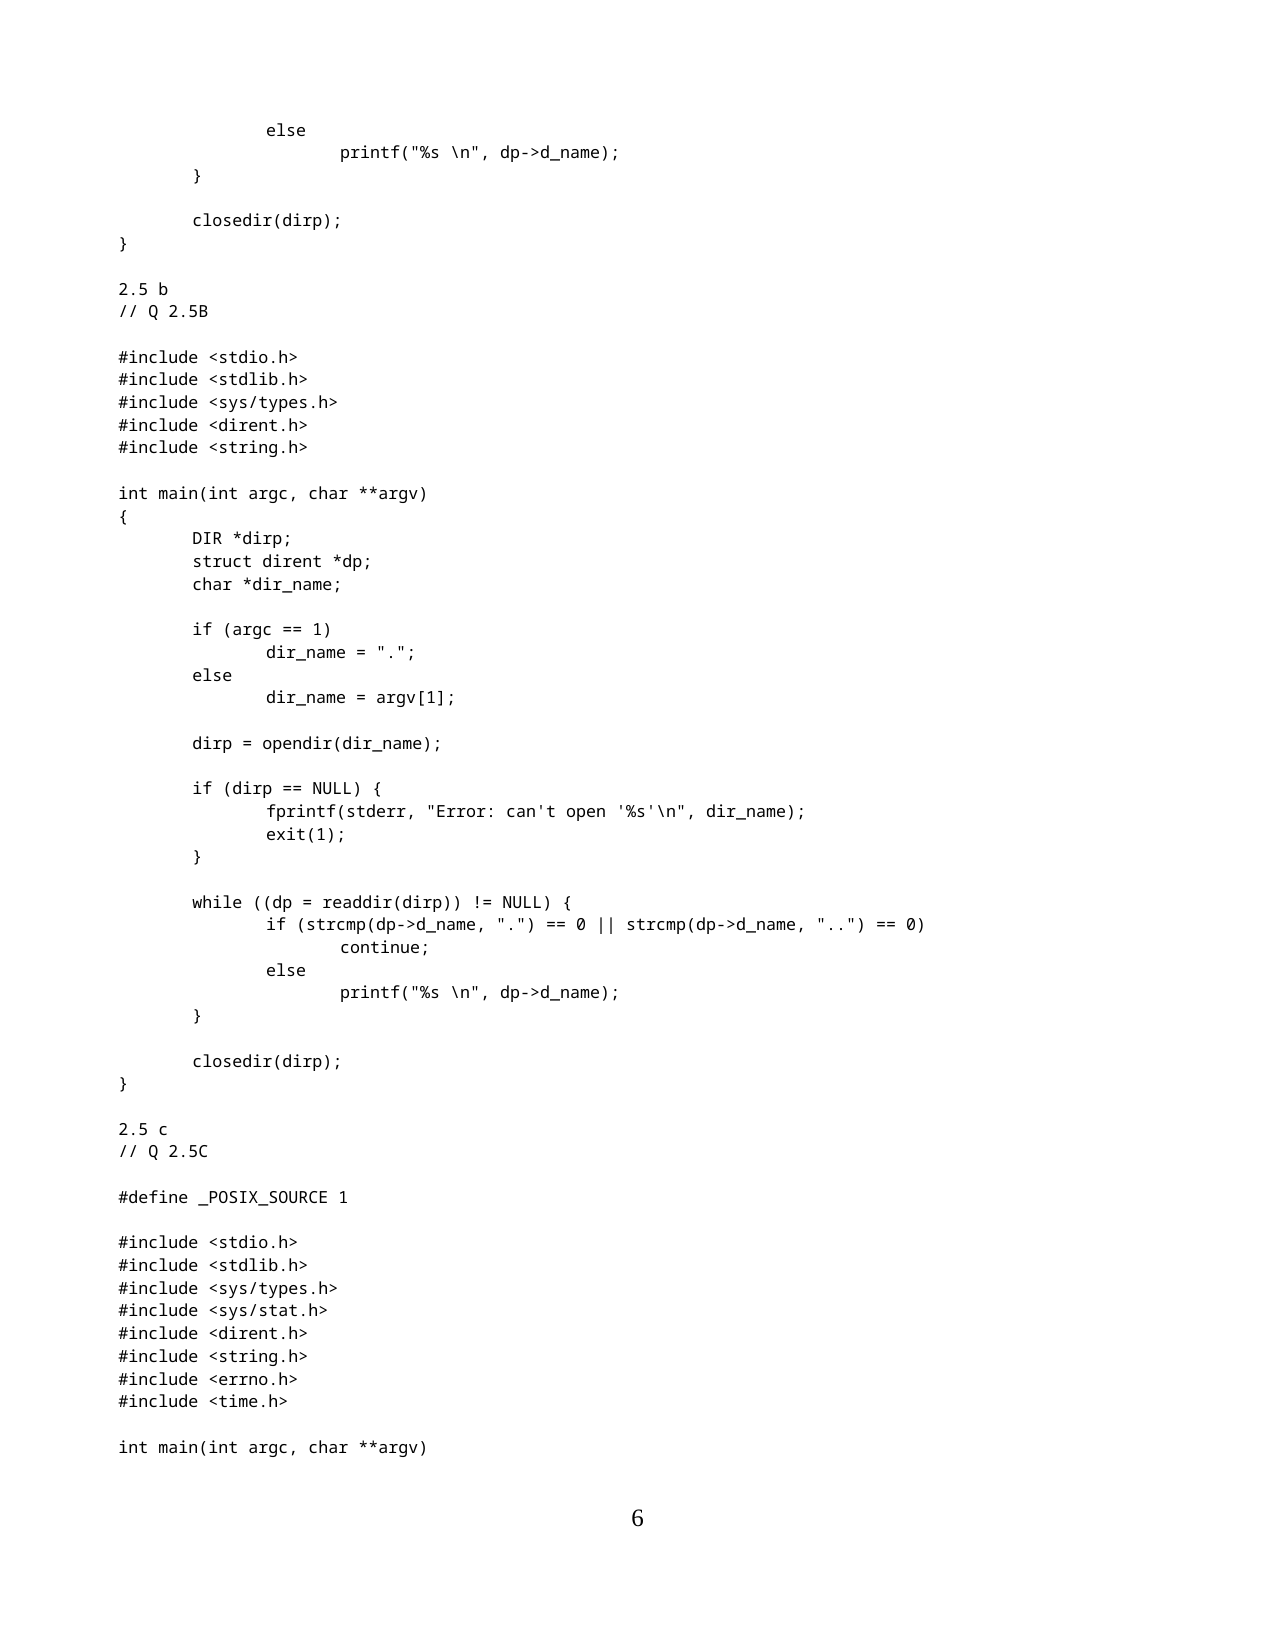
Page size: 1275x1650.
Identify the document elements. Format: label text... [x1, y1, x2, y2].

text #include <errno.h> [118, 1367, 1157, 1390]
text #define _POSIX_SOURCE 1 [118, 1185, 1157, 1208]
text struct dirent *dp; [118, 549, 1157, 572]
text continue; [118, 936, 1157, 958]
text else [118, 118, 1157, 141]
text if (argc == 1) [118, 618, 1157, 640]
text if (strcmp(dp->d_name, ".") == 0 || strcmp(dp->d_name, "..") == 0) [118, 913, 1157, 936]
text fprintf(stderr, "Error: can't open '%s'\n", dir_name); [118, 799, 1157, 822]
text { [118, 504, 1157, 527]
text DIR *dirp; [118, 527, 1157, 549]
text #include <dirent.h> [118, 1322, 1157, 1344]
text char *dir_name; [118, 572, 1157, 595]
text #include <string.h> [118, 436, 1157, 459]
text 2.5 b [118, 277, 1157, 300]
text #include <dirent.h> [118, 413, 1157, 436]
text else [118, 663, 1157, 686]
text #include <stdlib.h> [118, 1253, 1157, 1276]
text closedir(dirp); [118, 1049, 1157, 1072]
text } [118, 232, 1157, 254]
text int main(int argc, char **argv) [118, 481, 1157, 504]
text #include <stdlib.h> [118, 368, 1157, 391]
text // Q 2.5C [118, 1140, 1157, 1163]
text else [118, 958, 1157, 981]
text } [118, 1004, 1157, 1026]
text dir_name = argv[1]; [118, 686, 1157, 708]
text // Q 2.5B [118, 300, 1157, 322]
text } [118, 163, 1157, 186]
text 2.5 c [118, 1117, 1157, 1140]
text #include <stdio.h> [118, 345, 1157, 368]
text exit(1); [118, 822, 1157, 845]
text printf("%s \n", dp->d_name); [118, 981, 1157, 1004]
text dirp = opendir(dir_name); [118, 731, 1157, 754]
text #include <string.h> [118, 1344, 1157, 1367]
text } [118, 1072, 1157, 1094]
text #include <time.h> [118, 1390, 1157, 1412]
text while ((dp = readdir(dirp)) != NULL) { [118, 890, 1157, 913]
text if (dirp == NULL) { [118, 777, 1157, 799]
text int main(int argc, char **argv) [118, 1435, 1157, 1458]
text #include <sys/stat.h> [118, 1299, 1157, 1322]
text #include <stdio.h> [118, 1231, 1157, 1253]
text #include <sys/types.h> [118, 1276, 1157, 1299]
text dir_name = "."; [118, 640, 1157, 663]
text #include <sys/types.h> [118, 391, 1157, 413]
text printf("%s \n", dp->d_name); [118, 141, 1157, 163]
text } [118, 845, 1157, 867]
text closedir(dirp); [118, 209, 1157, 232]
